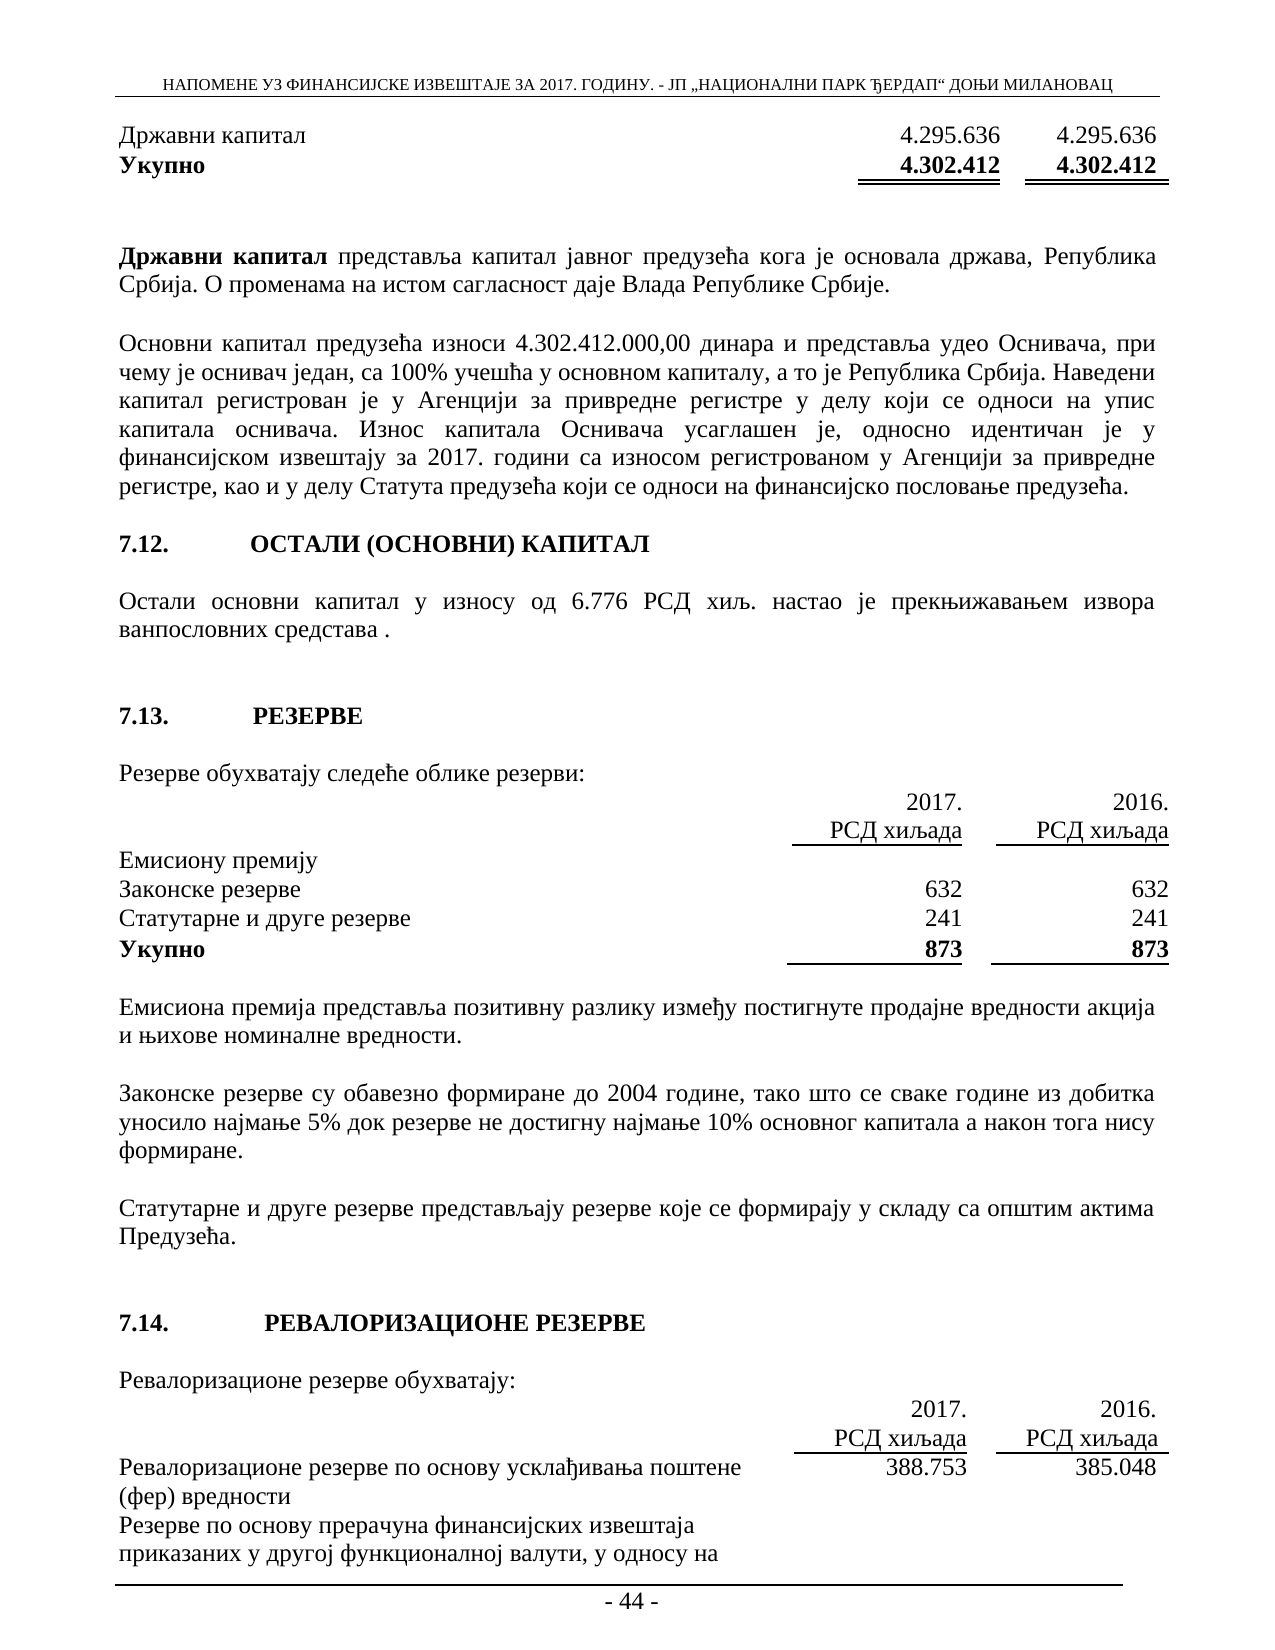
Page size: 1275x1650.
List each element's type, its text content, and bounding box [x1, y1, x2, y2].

table_header [991, 701, 996, 730]
table_cell [967, 1567, 996, 1584]
table_cell [787, 787, 792, 816]
table_cell [210, 1567, 794, 1584]
table_header [996, 701, 1169, 730]
table_cell Статутарне и друге резерве [119, 903, 792, 931]
table_cell [991, 816, 996, 844]
table_cell [967, 1337, 996, 1394]
table_cell [991, 730, 996, 787]
table_cell 2017. [794, 1394, 967, 1423]
table_cell [1123, 1337, 1169, 1394]
table_cell Укупно [119, 149, 858, 178]
table_cell 632 [962, 874, 1169, 903]
table_cell [792, 730, 962, 787]
table_header 7.14. [115, 1308, 210, 1337]
table_cell Законске резерве [119, 874, 792, 903]
table_cell [115, 1423, 210, 1452]
table_cell Ревалоризационе резерве по основу усклађивања поштене [115, 1452, 794, 1481]
table_cell [962, 730, 991, 787]
table_header 7.13. [119, 701, 228, 730]
table_cell (фер) вредности [115, 1481, 794, 1510]
table_cell [1123, 1539, 1169, 1567]
table_cell Укупно [119, 931, 228, 962]
table_cell 2017. [792, 787, 962, 816]
table_cell [962, 844, 991, 874]
table_cell [792, 846, 962, 874]
table_header [792, 701, 962, 730]
table_cell 388.753 [794, 1454, 967, 1481]
table_cell [996, 1337, 1123, 1394]
table_cell [1123, 1584, 1169, 1615]
table_cell [1123, 1510, 1169, 1538]
table_cell [228, 931, 787, 962]
table_cell [210, 1423, 794, 1452]
table_cell [787, 931, 792, 962]
table_cell [787, 816, 792, 844]
table_header 4.295.636 [1000, 120, 1169, 149]
table_cell [115, 1394, 210, 1423]
text Законске резерве су обавезно формиране до 2004 године, тако што се сваке године из добитка уносило најмање 5% док резерве не достигну најмање 10% основног капитала а након тога нису формиране. [119, 1079, 1156, 1164]
table_cell [228, 787, 787, 816]
table_cell [1123, 1567, 1169, 1584]
table_cell [210, 1394, 794, 1423]
text Државни капитал представља капитал јавног предузећа кога је основала држава, Република Србија. О променама на истом сагласност даје Влада Републике Србије. [119, 242, 1156, 298]
table_cell Емисиону премију [119, 844, 792, 874]
table_cell [794, 1337, 967, 1394]
table_cell 4.302.412 [858, 149, 1000, 178]
table_cell 4.302.412 [1000, 149, 1169, 178]
table_cell [996, 730, 1169, 787]
table_cell [794, 1539, 967, 1567]
table_cell [967, 1423, 996, 1452]
table_header [996, 1308, 1123, 1337]
table_cell [794, 1510, 967, 1538]
table_cell [119, 787, 228, 816]
table_cell [996, 1481, 1123, 1510]
table_cell [962, 816, 991, 844]
table_cell [115, 1586, 210, 1615]
table_header [962, 701, 991, 730]
table_cell [967, 1510, 996, 1538]
table_cell [991, 844, 996, 874]
table_cell [967, 1586, 996, 1615]
table_cell Резерве по основу прерачуна финансијских извештаја [115, 1510, 794, 1538]
table_cell [1000, 179, 1025, 183]
table_header РЕВАЛОРИЗАЦИОНЕ РЕЗЕРВЕ [210, 1308, 794, 1337]
text Остали основни капитал у износу од 6.776 РСД хиљ. настао је прекњижавањем извора ванпословних средстава . [119, 587, 1156, 643]
table_header 4.295.636 [858, 120, 1000, 149]
table_cell [794, 1481, 967, 1510]
text 7.12. ОСТАЛИ (ОСНОВНИ) КАПИТАЛ [119, 529, 1169, 558]
table_cell Резерве обухватају следеће облике резерви: [119, 730, 792, 787]
table_cell 241 [792, 903, 962, 931]
text НАПОМЕНЕ УЗ ФИНАНСИЈСКЕ ИЗВЕШТАЈЕ ЗА 2017. ГОДИНУ. - ЈП „НАЦИОНАЛНИ ПАРК ЂЕРДАП“ ДОЊИ МИЛАНОВАЦ [162, 74, 1169, 94]
table_cell 2016. [962, 787, 1169, 816]
table_cell [1123, 1481, 1169, 1510]
table_cell РСД хиљада [794, 1423, 967, 1452]
table_cell [996, 1586, 1123, 1615]
table_cell РСД хиљада [792, 816, 962, 844]
table_cell [996, 1539, 1123, 1567]
table_cell [996, 1510, 1123, 1538]
table_cell 632 [792, 874, 962, 903]
table_cell [115, 1567, 210, 1584]
table_header РЕЗЕРВЕ [228, 701, 792, 730]
table_cell [228, 816, 787, 844]
text Статутарне и друге резерве представљају резерве које се формирају у складу са општим актима Предузећа. [119, 1194, 1156, 1250]
table_cell [794, 1567, 967, 1584]
table_cell [967, 1539, 996, 1567]
table_header [794, 1308, 967, 1337]
text Основни капитал предузећа износи 4.302.412.000,00 динара и представља удео Оснивача, при чему је оснивач један, са 100% учешћа у основном капиталу, а то је Република Србија. Наведени капитал регистрован је у Агенцији за привредне регистре у делу који се односи на упис капитала оснивача. Износ капитала Оснивача усаглашен је, односно идентичан је у финансијском извештају за 2017. години са износом регистрованом у Агенцији за привредне регистре, као и у делу Статута предузећа који се односи на финансијско пословање предузећа. [119, 328, 1156, 499]
table_header [1123, 1308, 1169, 1337]
table_header [967, 1308, 996, 1337]
table_cell 873 [792, 931, 962, 962]
table_cell приказаних у другој функционалној валути, у односу на [115, 1539, 794, 1567]
table_cell 385.048 [967, 1452, 1169, 1481]
table_cell РСД хиљада [996, 1423, 1169, 1452]
text Емисиона премија представља позитивну разлику између постигнуте продајне вредности акција и њихове номиналне вредности. [119, 993, 1156, 1049]
table_cell Ревалоризационе резерве обухватају: [115, 1337, 794, 1394]
table_cell [967, 1481, 996, 1510]
table_cell [794, 1586, 967, 1615]
table_cell [996, 1567, 1123, 1584]
table_cell 2016. [967, 1394, 1169, 1423]
table_cell 241 [962, 903, 1169, 931]
table_cell 873 [991, 931, 1169, 962]
table_cell [119, 816, 228, 844]
table_cell [119, 179, 858, 183]
table_cell [996, 846, 1169, 874]
table_cell - 44 - [210, 1586, 794, 1615]
table_cell [962, 931, 991, 962]
table_header Државни капитал [119, 120, 858, 149]
table_cell РСД хиљада [996, 816, 1169, 844]
